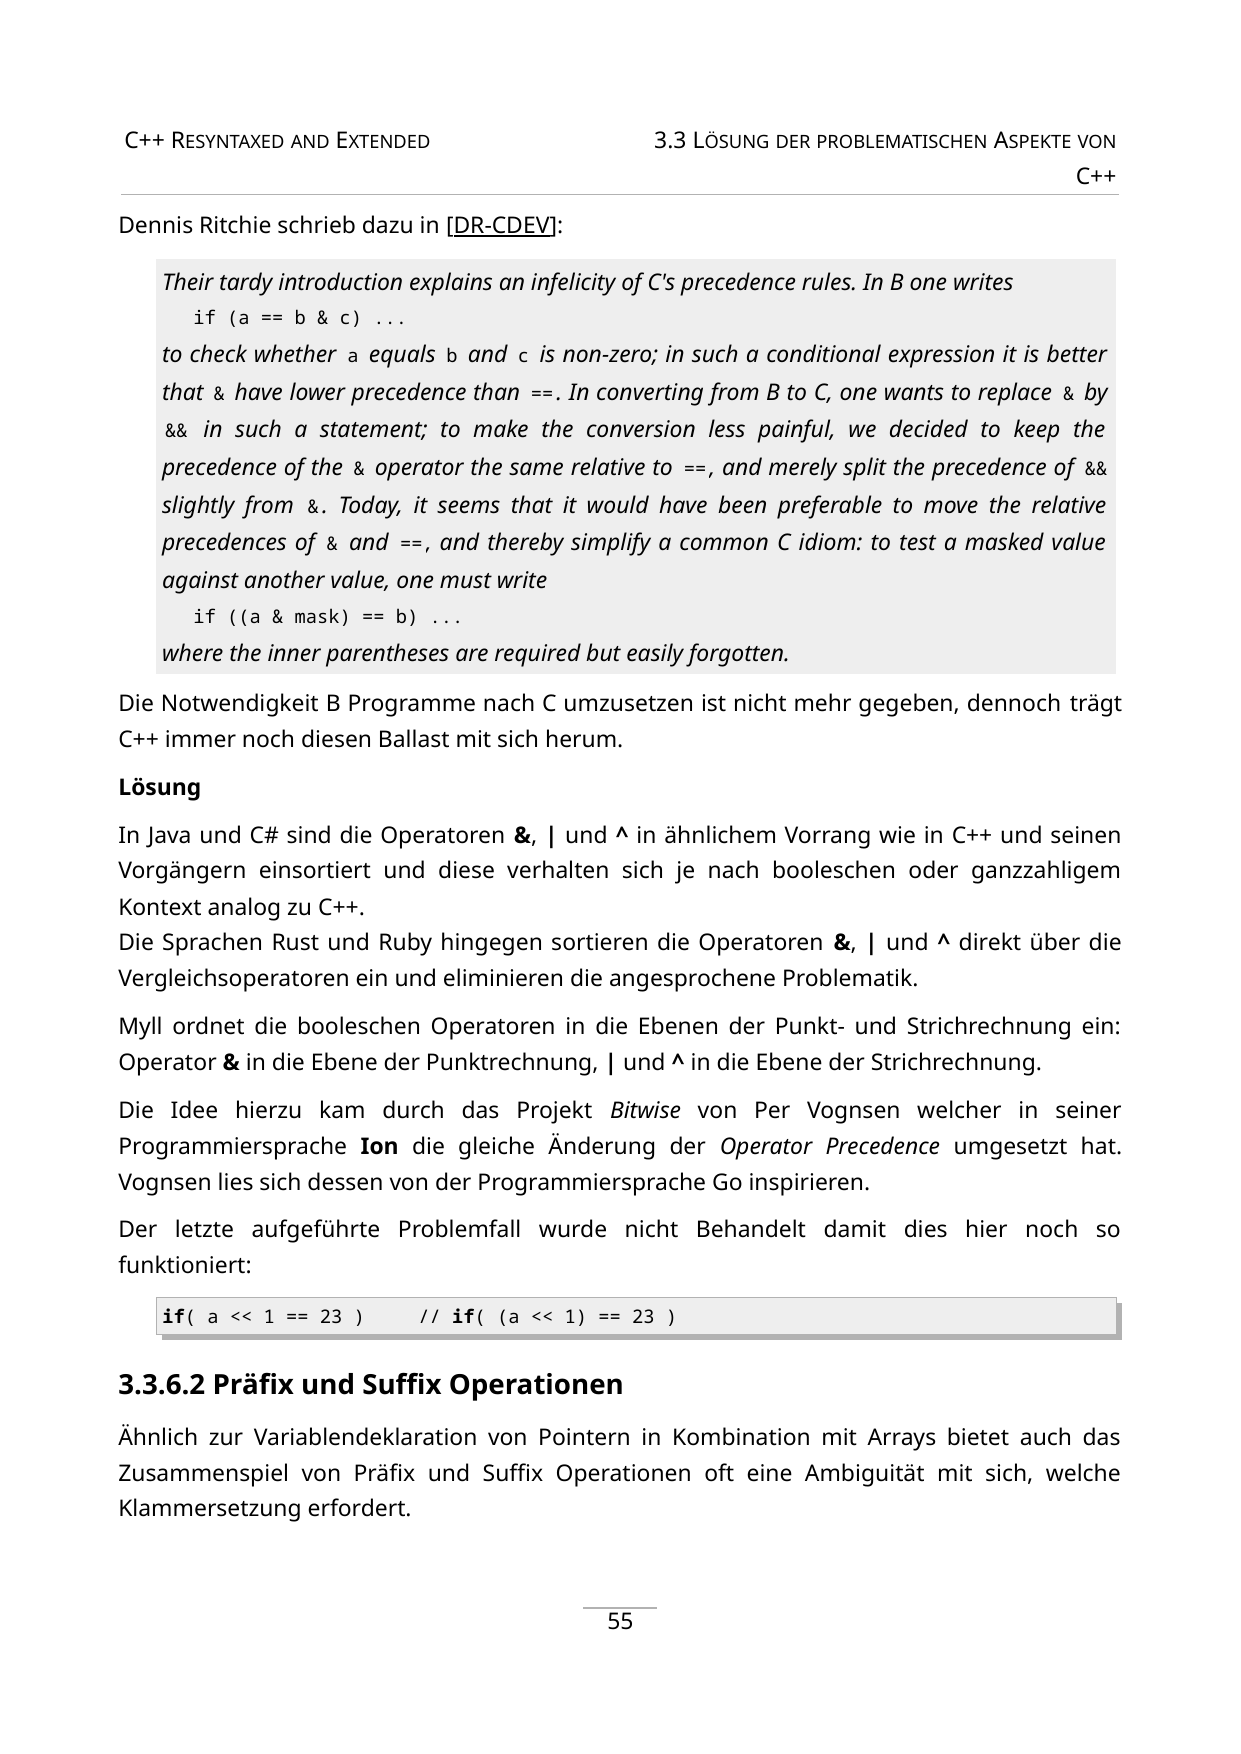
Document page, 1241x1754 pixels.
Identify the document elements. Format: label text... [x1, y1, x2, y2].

text where the inner parentheses are required but easily forgotten. [156, 631, 1116, 674]
text Dennis Ritchie schrieb dazu in [DR-CDEV]: [118, 209, 1122, 240]
text Their tardy introduction explains an infelicity of C's precedence rules. In B one writes [156, 259, 1116, 295]
text if ((a & mask) == b) ... [156, 594, 1116, 631]
text Die Idee hierzu kam durch das Projekt Bitwise von Per Vognsen welcher in seiner Programmiersprache Ion die gleiche Änderung der Operator Precedence umgesetzt hat. Vognsen lies sich dessen von der Programmiersprache Go inspirieren. [118, 1094, 1122, 1197]
text Die Notwendigkeit B Programme nach C umzusetzen ist nicht mehr gegeben, dennoch trägt C++ immer noch diesen Ballast mit sich herum. [118, 687, 1122, 754]
text to check whether a equals b and c is non-zero; in such a conditional expression it is better that & have lower precedence than ==. In converting from B to C, one wants to replace & by && in such a statement; to make the conversion less painful, we decided to keep the precedence of the & operator the same relative to ==, and merely split the precedence of && slightly from &. Today, it seems that it would have been preferable to move the relative precedences of & and ==, and thereby simplify a common C idiom: to test a masked value against another value, one must write [156, 332, 1116, 594]
text In Java und C# sind die Operatoren &, | und ^ in ähnlichem Vorrang wie in C++ und seinen Vorgängern einsortiert und diese verhalten sich je nach booleschen oder ganzzahligem Kontext analog zu C++. Die Sprachen Rust und Ruby hingegen sortieren die Operatoren &, | und ^ direkt über die Vergleichsoperatoren ein und eliminieren die angesprochene Problematik. [118, 818, 1122, 993]
text if( a << 1 == 23 ) // if( (a << 1) == 23 ) [157, 1298, 1116, 1334]
text if (a == b & c) ... [156, 295, 1116, 332]
text Lösung [118, 771, 1122, 802]
text Der letzte aufgeführte Problemfall wurde nicht Behandelt damit dies hier noch so funktioniert: [118, 1213, 1122, 1280]
text Myll ordnet die booleschen Operatoren in die Ebenen der Punkt- und Strichrechnung ein: Operator & in die Ebene der Punktrechnung, | und ^ in die Ebene der Strichrechnung. [118, 1010, 1122, 1077]
subtitle Präfix und Suffix Operationen [118, 1365, 1122, 1402]
text Ähnlich zur Variablendeklaration von Pointern in Kombination mit Arrays bietet auch das Zusammenspiel von Präfix und Suffix Operationen oft eine Ambiguität mit sich, welche Klammersetzung erfordert. [118, 1421, 1122, 1524]
